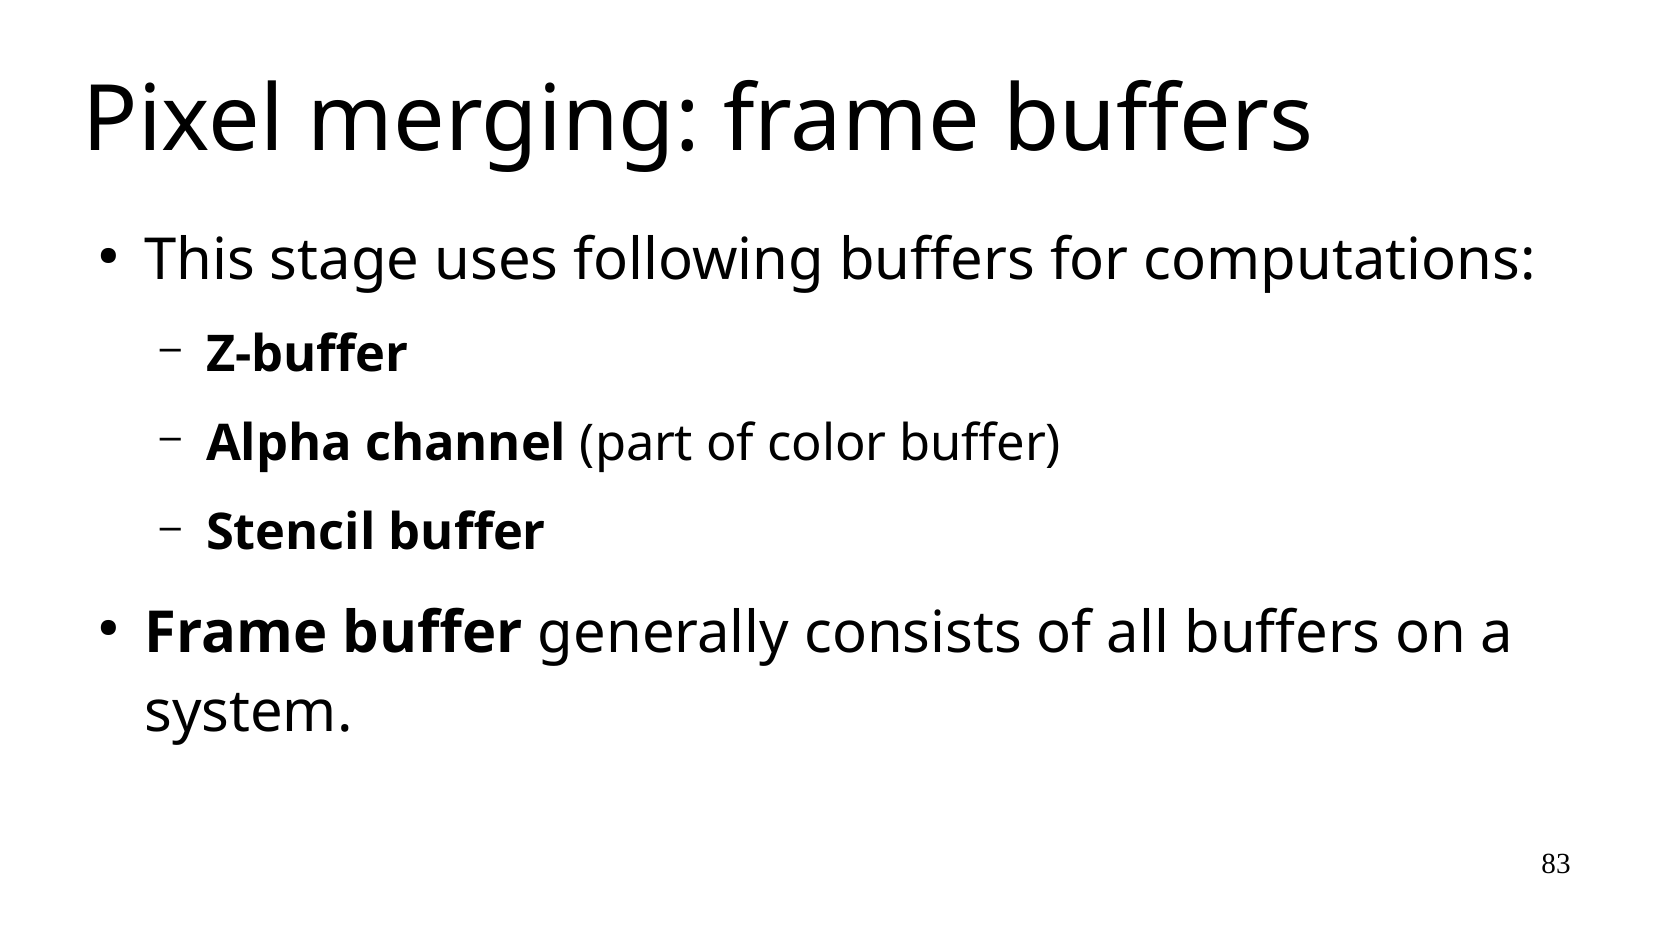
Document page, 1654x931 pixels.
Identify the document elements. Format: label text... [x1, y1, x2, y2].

title Pixel merging: frame buffers [82, 37, 1571, 193]
list This stage uses following buffers for computations: Z-buffer Alpha channel (part of color buffer) Stencil buffer Frame buffer generally consists of all buffers on a system. [82, 217, 1571, 758]
